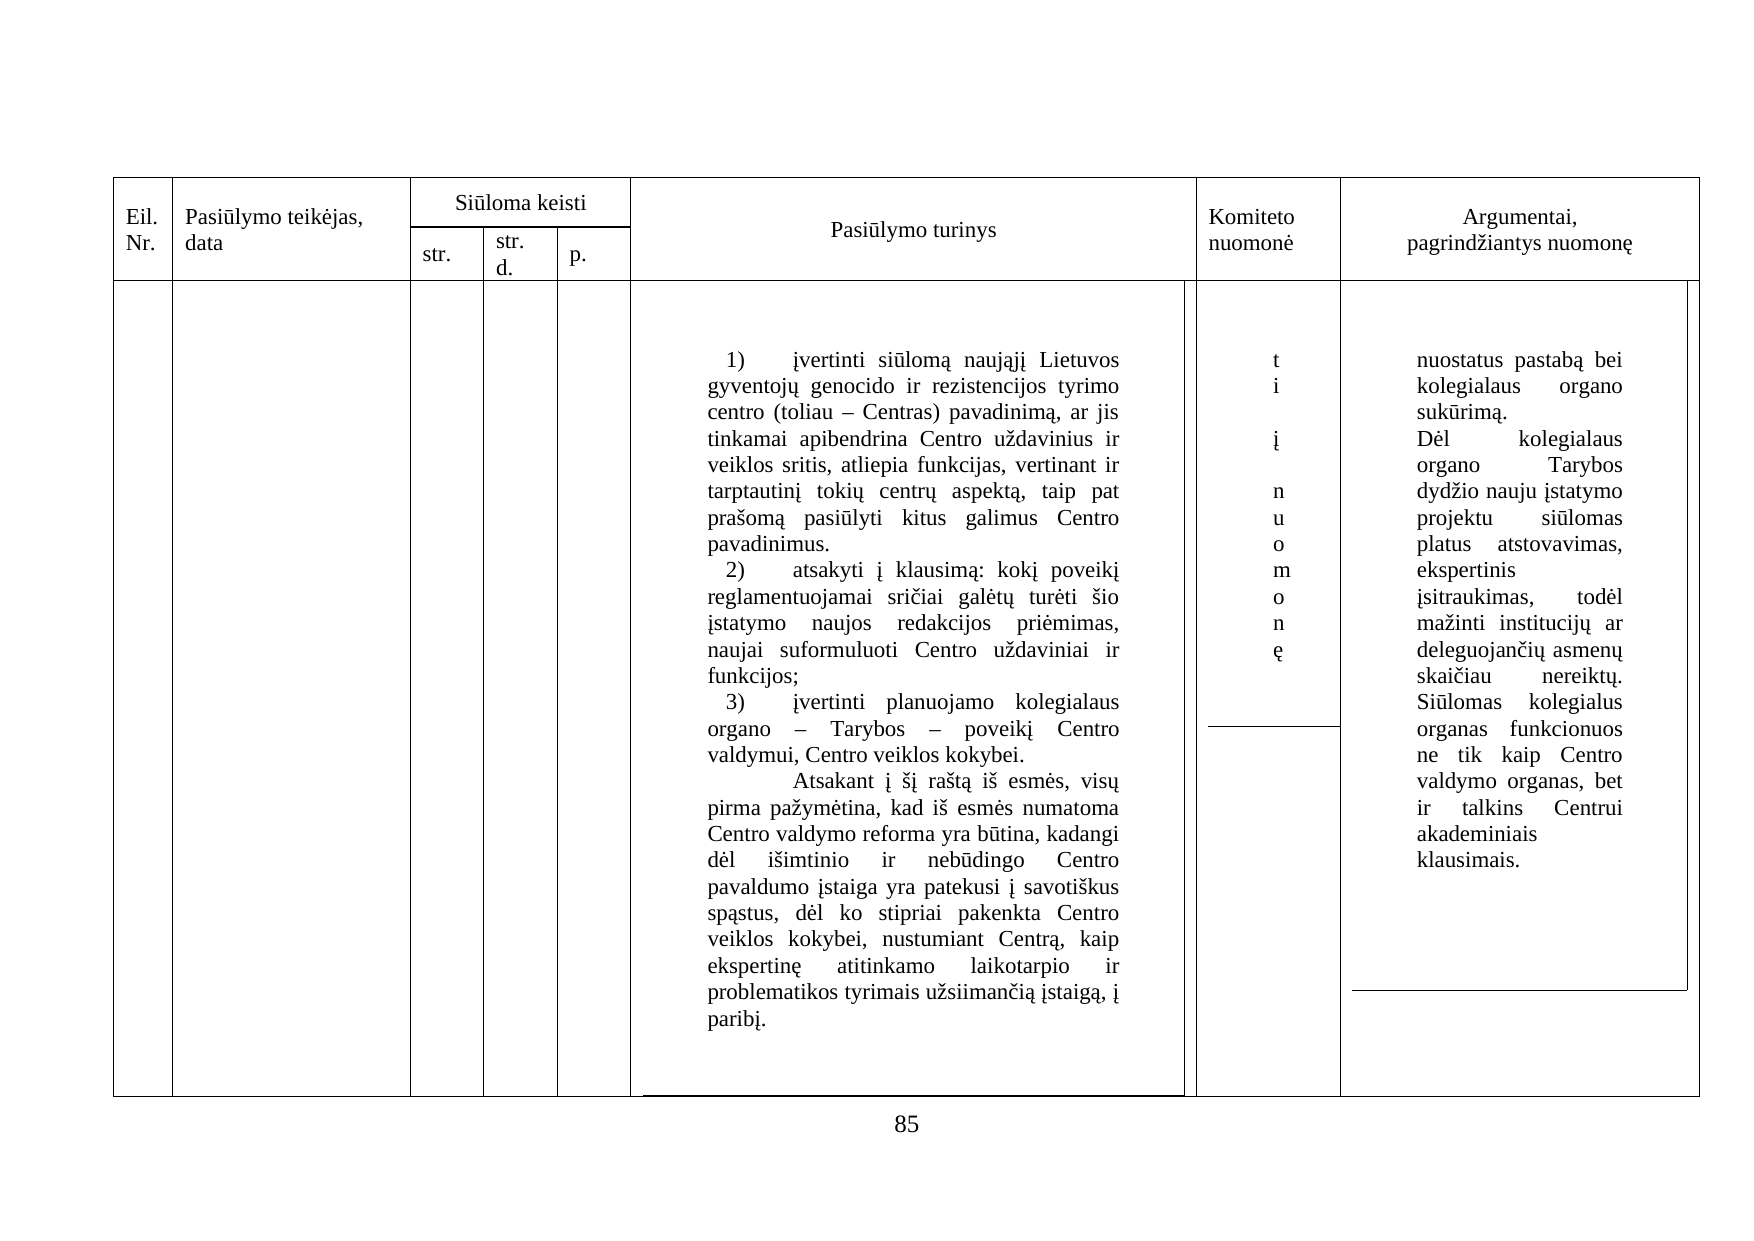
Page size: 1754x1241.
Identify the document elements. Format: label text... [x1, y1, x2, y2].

table_header Pasiūlymo turinys [631, 178, 1196, 280]
table_cell [484, 281, 557, 1096]
table_cell str. d. [484, 228, 557, 280]
table_cell nuostatus pastabą bei kolegialaus organo sukūrimą. Dėl kolegialaus organo Tarybos dydžio nauju įstatymo projektu siūlomas platus atstovavimas, ekspertinis įsitraukimas, todėl mažinti institucijų ar deleguojančių asmenų skaičiau nereiktų. Siūlomas kolegialus organas funkcionuos ne tik kaip Centro valdymo organas, bet ir talkins Centrui akademiniais klausimais. [1341, 281, 1699, 1096]
table_cell p. [558, 228, 630, 280]
table_header Eil. Nr. [114, 178, 172, 280]
table_header Komiteto nuomonė [1197, 178, 1340, 280]
table_cell [558, 281, 630, 1096]
table_cell 8. [114, 281, 172, 1096]
table_cell [411, 281, 483, 1096]
table_cell ti į nuomonę [1197, 281, 1340, 1096]
table_cell [173, 281, 410, 1096]
table_cell str. [411, 228, 483, 280]
table_header Argumentai, pagrindžiantys nuomonę [1341, 178, 1699, 280]
table_header Pasiūlymo teikėjas, data [173, 178, 410, 280]
table_header Siūloma keisti [411, 178, 630, 226]
table_cell 1) įvertinti siūlomą naująjį Lietuvos gyventojų genocido ir rezistencijos tyrimo centro (toliau – Centras) pavadinimą, ar jis tinkamai apibendrina Centro uždavinius ir veiklos sritis, atliepia funkcijas, vertinant ir tarptautinį tokių centrų aspektą, taip pat prašomą pasiūlyti kitus galimus Centro pavadinimus. 2) atsakyti į klausimą: kokį poveikį reglamentuojamai sričiai galėtų turėti šio įstatymo naujos redakcijos priėmimas, naujai suformuluoti Centro uždaviniai ir funkcijos; 3) įvertinti planuojamo kolegialaus organo – Tarybos – poveikį Centro valdymui, Centro veiklos kokybei. Atsakant į šį raštą iš esmės, visų pirma pažymėtina, kad iš esmės numatoma Centro valdymo reforma yra būtina, kadangi dėl išimtinio ir nebūdingo Centro pavaldumo įstaiga yra patekusi į savotiškus spąstus, dėl ko stipriai pakenkta Centro veiklos kokybei, nustumiant Centrą, kaip ekspertinę atitinkamo laikotarpio ir problematikos tyrimais užsiimančią įstaigą, į paribį. [631, 281, 1184, 1096]
